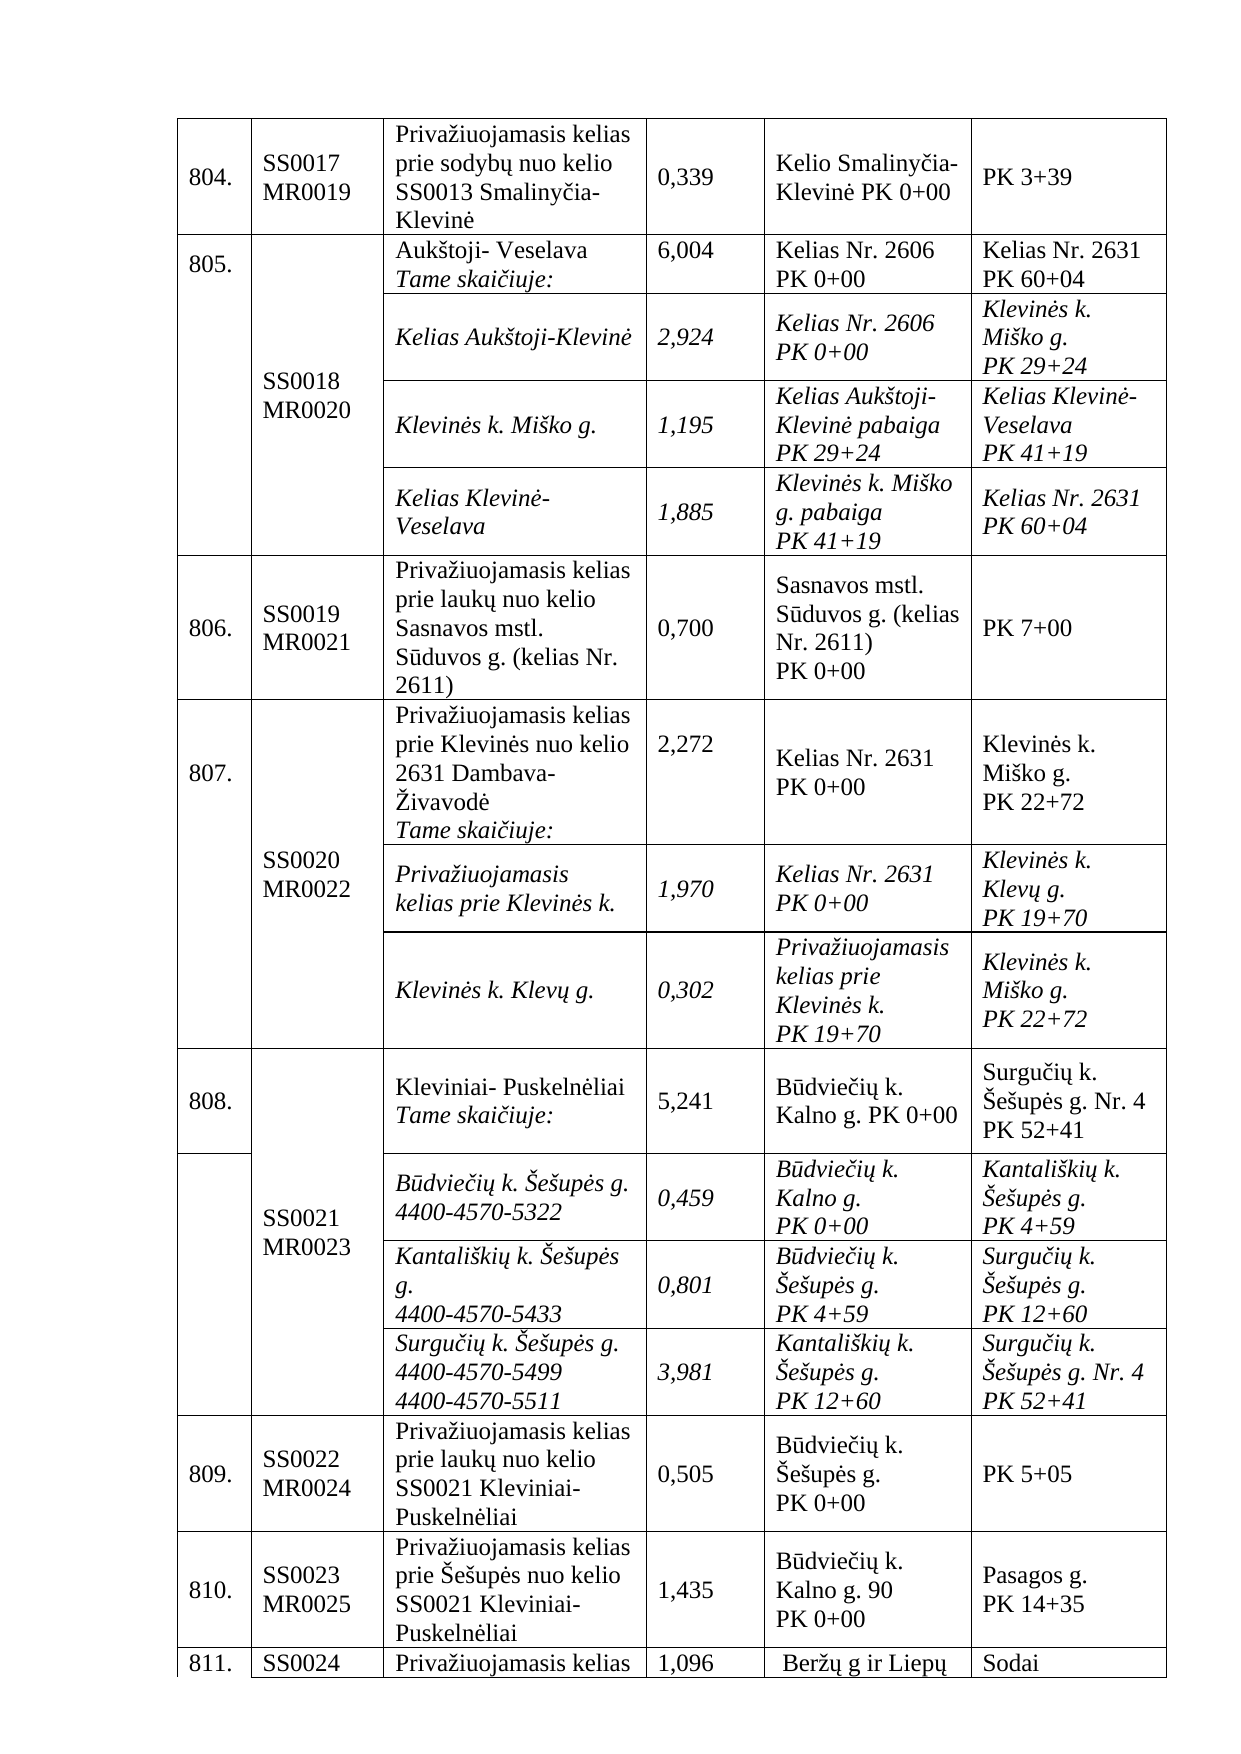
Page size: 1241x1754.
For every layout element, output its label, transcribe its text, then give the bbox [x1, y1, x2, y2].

table_cell 1,885 [647, 468, 764, 554]
table_cell Kelias Klevinė-Veselava PK 41+19 [972, 381, 1166, 467]
table_cell 0,339 [647, 119, 764, 234]
table_cell 807. [178, 700, 251, 844]
table_cell Kelias Nr. 2631 PK 0+00 [765, 845, 971, 931]
table_cell Privažiuojamasis kelias prie sodybų nuo kelio SS0013 Smalinyčia- Klevinė [384, 119, 646, 234]
table_cell 2,924 [647, 294, 764, 380]
table_cell Privažiuojamasis kelias prie laukų nuo kelio Sasnavos mstl. Sūduvos g. (kelias Nr. 2611) [384, 556, 646, 699]
table_cell [178, 467, 251, 554]
table_cell Privažiuojamasis kelias prie Klevinės k. [384, 845, 646, 931]
table_cell SS0018 MR0020 [252, 235, 383, 554]
table_cell Kelias Nr. 2631 PK 60+04 [972, 235, 1166, 293]
table_cell Surgučių k. Šešupės g. Nr. 4 PK 52+41 [972, 1049, 1166, 1153]
table_cell Privažiuojamasis kelias prie Klevinės nuo kelio 2631 Dambava- Živavodė Tame skaičiuje: [384, 700, 646, 844]
table_cell SS0017 MR0019 [252, 119, 383, 234]
table_cell SS0024 [252, 1648, 383, 1677]
table_cell 805. [178, 235, 251, 293]
table_cell 1,195 [647, 381, 764, 467]
table_cell Surgučių k. Šešupės g. PK 12+60 [972, 1241, 1166, 1327]
table_cell PK 3+39 [972, 119, 1166, 234]
table_cell Klevinės k. Klevų g. PK 19+70 [972, 845, 1166, 931]
table_cell Sasnavos mstl. Sūduvos g. (kelias Nr. 2611) PK 0+00 [765, 556, 971, 699]
table_cell 5,241 [647, 1049, 764, 1153]
table_cell Kleviniai- Puskelnėliai Tame skaičiuje: [384, 1049, 646, 1153]
table_cell [178, 844, 251, 931]
table_cell Kelias Aukštoji-Klevinė pabaiga PK 29+24 [765, 381, 971, 467]
table_cell Kelias Klevinė-Veselava [384, 468, 646, 554]
table_cell [178, 380, 251, 467]
table_cell Kantališkių k. Šešupės g. PK 12+60 [765, 1329, 971, 1415]
table_cell Būdviečių k. Kalno g. PK 0+00 [765, 1154, 971, 1240]
table_cell Klevinės k. Miško g. PK 29+24 [972, 294, 1166, 380]
table_cell 0,700 [647, 556, 764, 699]
table_cell 1,435 [647, 1532, 764, 1647]
table_cell Privažiuojamasis kelias [384, 1648, 646, 1677]
table_cell Klevinės k. Klevų g. [384, 933, 646, 1047]
table_cell 0,302 [647, 933, 764, 1047]
table_cell Privažiuojamasis kelias prie laukų nuo kelio SS0021 Kleviniai- Puskelnėliai [384, 1416, 646, 1531]
table_cell Kelio Smalinyčia- Klevinė PK 0+00 [765, 119, 971, 234]
table_cell Klevinės k. Miško g. pabaiga PK 41+19 [765, 468, 971, 554]
table_cell Kelias Nr. 2631 PK 0+00 [765, 700, 971, 844]
table_cell Surgučių k. Šešupės g. 4400-4570-5499 4400-4570-5511 [384, 1329, 646, 1415]
table_cell Kantališkių k. Šešupės g. 4400-4570-5433 [384, 1241, 646, 1327]
table_cell Kelias Aukštoji-Klevinė [384, 294, 646, 380]
table_cell SS0020 MR0022 [252, 700, 383, 1047]
table_cell Kelias Nr. 2606 PK 0+00 [765, 235, 971, 293]
table_cell 0,459 [647, 1154, 764, 1240]
table_cell 0,505 [647, 1416, 764, 1531]
table_cell Būdviečių k. Kalno g. PK 0+00 [765, 1049, 971, 1153]
table_cell Būdviečių k. Šešupės g. 4400-4570-5322 [384, 1154, 646, 1240]
table_cell [178, 1154, 251, 1240]
table_cell [178, 1240, 251, 1327]
table_cell Privažiuojamasis kelias prie Šešupės nuo kelio SS0021 Kleviniai- Puskelnėliai [384, 1532, 646, 1647]
table_cell 811. [178, 1648, 251, 1677]
table_cell Kelias Nr. 2606 PK 0+00 [765, 294, 971, 380]
table_cell Aukštoji- Veselava Tame skaičiuje: [384, 235, 646, 293]
table_cell Klevinės k. Miško g. PK 22+72 [972, 700, 1166, 844]
table_cell Būdviečių k. Kalno g. 90 PK 0+00 [765, 1532, 971, 1647]
table_cell Beržų g ir Liepų [765, 1648, 971, 1677]
table_cell 806. [178, 556, 251, 699]
table_cell Surgučių k. Šešupės g. Nr. 4 PK 52+41 [972, 1329, 1166, 1415]
table_cell 1,970 [647, 845, 764, 931]
table_cell 6,004 [647, 235, 764, 293]
table_cell [178, 293, 251, 380]
table_cell SS0019 MR0021 [252, 556, 383, 699]
table_cell SS0023 MR0025 [252, 1532, 383, 1647]
table_cell SS0022 MR0024 [252, 1416, 383, 1531]
table_cell Sodai [972, 1648, 1166, 1677]
table_cell Klevinės k. Miško g. PK 22+72 [972, 933, 1166, 1047]
table_cell 3,981 [647, 1329, 764, 1415]
table_cell Kantališkių k. Šešupės g. PK 4+59 [972, 1154, 1166, 1240]
table_cell PK 5+05 [972, 1416, 1166, 1531]
table_cell Būdviečių k. Šešupės g. PK 4+59 [765, 1241, 971, 1327]
table_cell [178, 1328, 251, 1415]
table_cell 1,096 [647, 1648, 764, 1677]
table_cell 810. [178, 1532, 251, 1647]
table_cell Klevinės k. Miško g. [384, 381, 646, 467]
table_cell Kelias Nr. 2631 PK 60+04 [972, 468, 1166, 554]
table_cell 809. [178, 1416, 251, 1531]
table_cell [178, 931, 251, 1047]
table_cell 2,272 [647, 700, 764, 844]
table_cell PK 7+00 [972, 556, 1166, 699]
table_cell 0,801 [647, 1241, 764, 1327]
table_cell 808. [178, 1049, 251, 1153]
table_cell Pasagos g. PK 14+35 [972, 1532, 1166, 1647]
table_cell Privažiuojamasis kelias prie Klevinės k. PK 19+70 [765, 933, 971, 1047]
table_cell 804. [178, 119, 251, 234]
table_cell SS0021 MR0023 [252, 1049, 383, 1415]
table_cell Būdviečių k. Šešupės g. PK 0+00 [765, 1416, 971, 1531]
